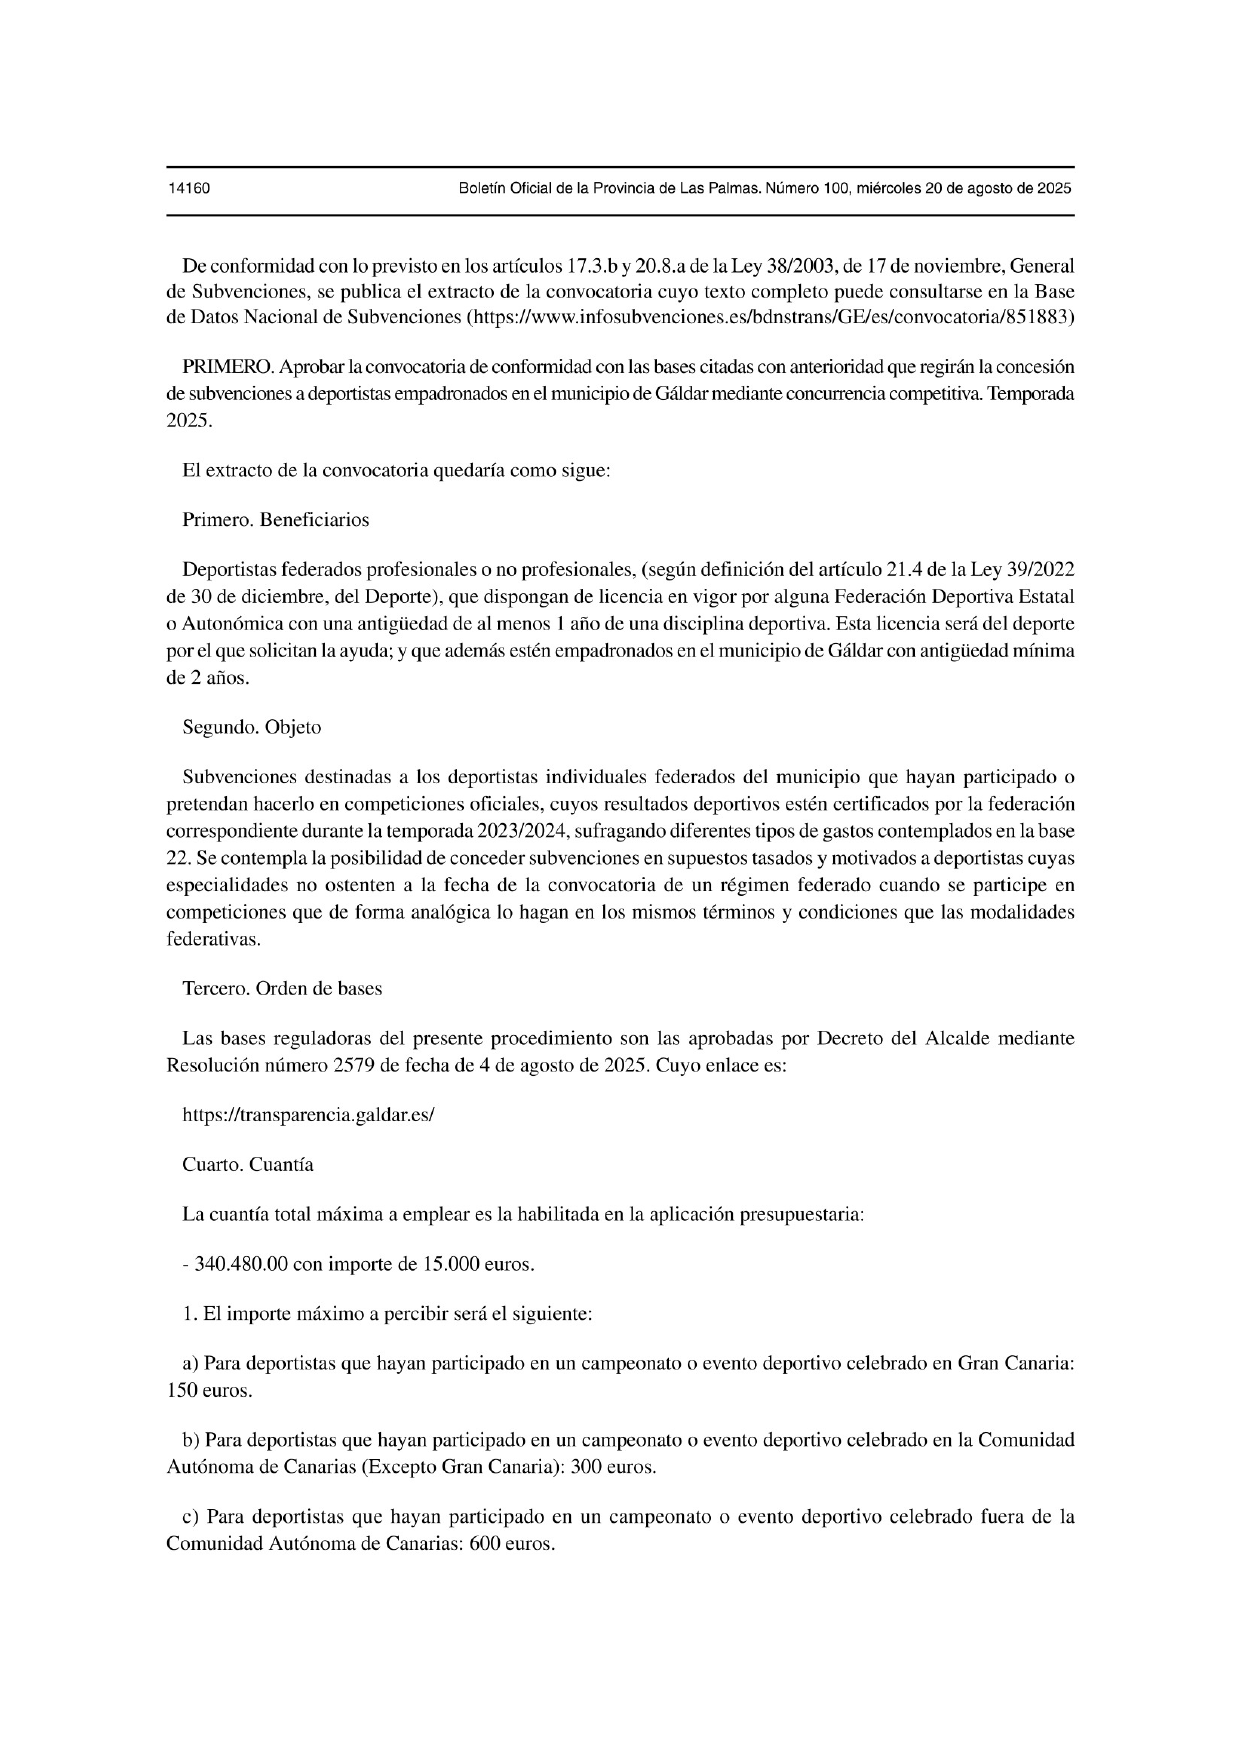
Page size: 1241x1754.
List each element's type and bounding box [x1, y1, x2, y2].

picture [59, 59, 1182, 1646]
